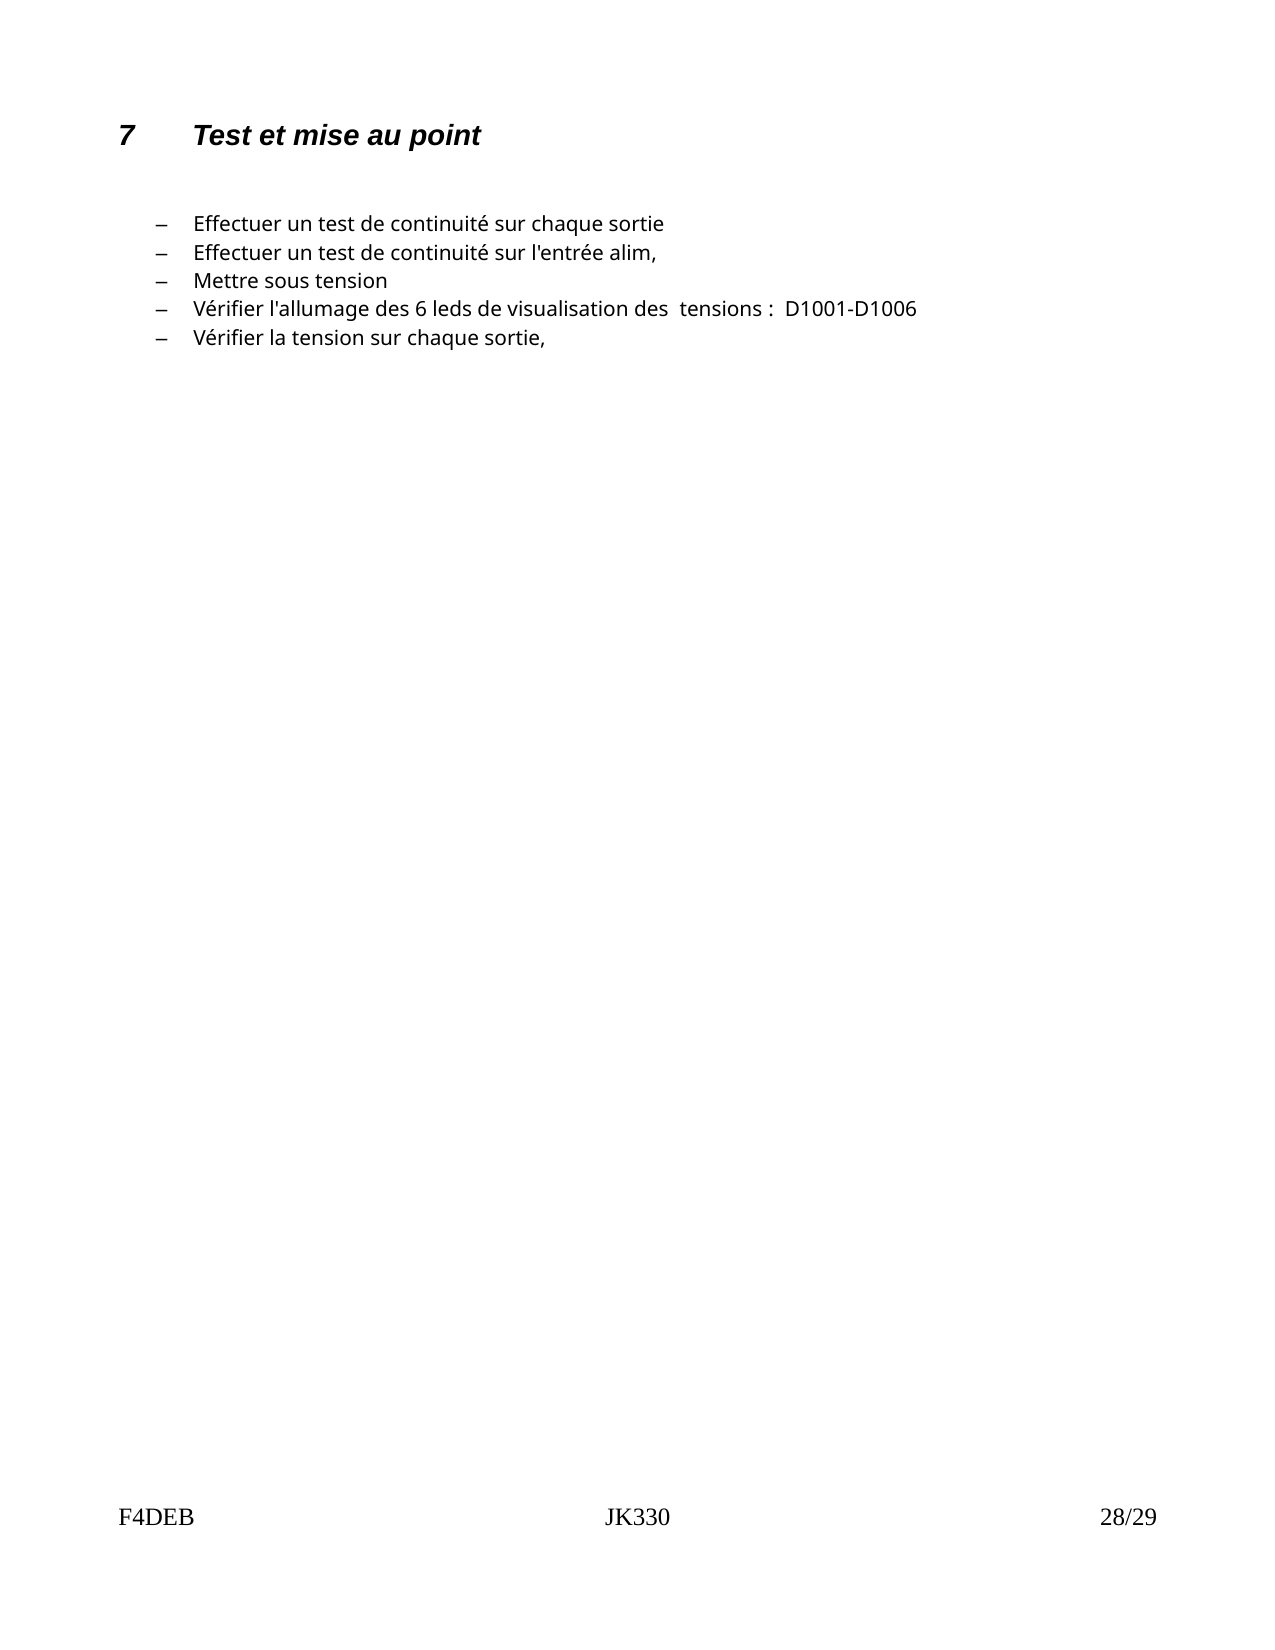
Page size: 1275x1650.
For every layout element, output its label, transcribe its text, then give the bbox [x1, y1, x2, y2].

list Mettre sous tension [156, 266, 1157, 294]
list Vérifier la tension sur chaque sortie, [156, 323, 1157, 351]
list Effectuer un test de continuité sur l'entrée alim, [156, 238, 1157, 266]
subtitle Test et mise au point [118, 118, 1157, 152]
list Effectuer un test de continuité sur chaque sortie [156, 209, 1157, 238]
list Vérifier l'allumage des 6 leds de visualisation des tensions : D1001-D1006 [156, 294, 1157, 323]
